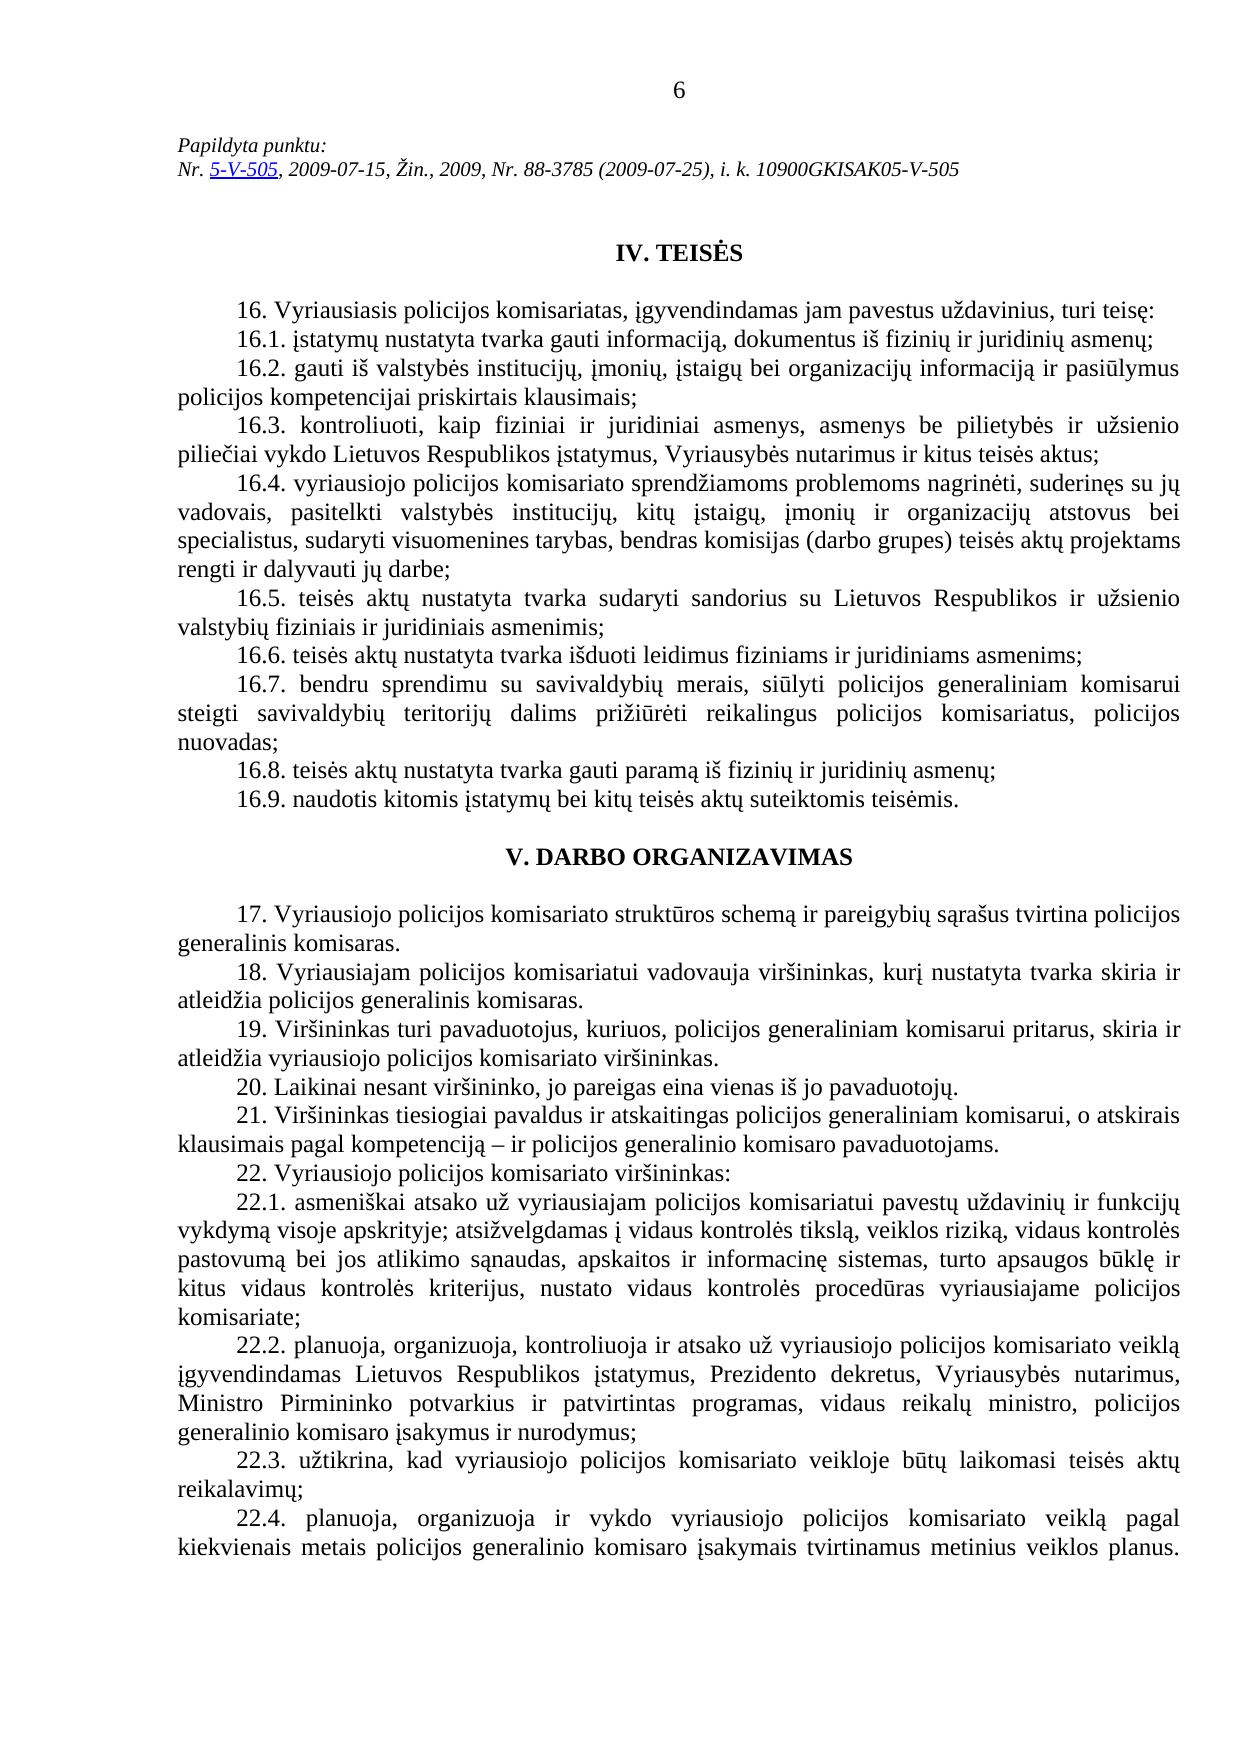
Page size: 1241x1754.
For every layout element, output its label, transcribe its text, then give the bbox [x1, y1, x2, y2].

text Nr. 5-V-505, 2009-07-15, Žin., 2009, Nr. 88-3785 (2009-07-25), i. k. 10900GKISAK05-V-505 [177, 157, 1181, 181]
text 16.4. vyriausiojo policijos komisariato sprendžiamoms problemoms nagrinėti, suderinęs su jų vadovais, pasitelkti valstybės institucijų, kitų įstaigų, įmonių ir organizacijų atstovus bei specialistus, sudaryti visuomenines tarybas, bendras komisijas (darbo grupes) teisės aktų projektams rengti ir dalyvauti jų darbe; [177, 468, 1181, 583]
text 16.8. teisės aktų nustatyta tvarka gauti paramą iš fizinių ir juridinių asmenų; [177, 756, 1181, 784]
text 22.4. planuoja, organizuoja ir vykdo vyriausiojo policijos komisariato veiklą pagal kiekvienais metais policijos generalinio komisaro įsakymais tvirtinamus metinius veiklos planus. [177, 1503, 1181, 1561]
text 17. Vyriausiojo policijos komisariato struktūros schemą ir pareigybių sąrašus tvirtina policijos generalinis komisaras. [177, 899, 1181, 957]
text 16.1. įstatymų nustatyta tvarka gauti informaciją, dokumentus iš fizinių ir juridinių asmenų; [177, 324, 1181, 353]
text 22.1. asmeniškai atsako už vyriausiajam policijos komisariatui pavestų uždavinių ir funkcijų vykdymą visoje apskrityje; atsižvelgdamas į vidaus kontrolės tikslą, veiklos riziką, vidaus kontrolės pastovumą bei jos atlikimo sąnaudas, apskaitos ir informacinę sistemas, turto apsaugos būklę ir kitus vidaus kontrolės kriterijus, nustato vidaus kontrolės procedūras vyriausiajame policijos komisariate; [177, 1187, 1181, 1331]
text 16.3. kontroliuoti, kaip fiziniai ir juridiniai asmenys, asmenys be pilietybės ir užsienio piliečiai vykdo Lietuvos Respublikos įstatymus, Vyriausybės nutarimus ir kitus teisės aktus; [177, 411, 1181, 468]
text 16.5. teisės aktų nustatyta tvarka sudaryti sandorius su Lietuvos Respublikos ir užsienio valstybių fiziniais ir juridiniais asmenimis; [177, 583, 1181, 641]
text 19. Viršininkas turi pavaduotojus, kuriuos, policijos generaliniam komisarui pritarus, skiria ir atleidžia vyriausiojo policijos komisariato viršininkas. [177, 1014, 1181, 1072]
text 16.7. bendru sprendimu su savivaldybių merais, siūlyti policijos generaliniam komisarui steigti savivaldybių teritorijų dalims prižiūrėti reikalingus policijos komisariatus, policijos nuovadas; [177, 669, 1181, 756]
text Papildyta punktu: [177, 132, 1181, 157]
text 21. Viršininkas tiesiogiai pavaldus ir atskaitingas policijos generaliniam komisarui, o atskirais klausimais pagal kompetenciją – ir policijos generalinio komisaro pavaduotojams. [177, 1101, 1181, 1158]
text 16. Vyriausiasis policijos komisariatas, įgyvendindamas jam pavestus uždavinius, turi teisę: [177, 296, 1181, 324]
text 18. Vyriausiajam policijos komisariatui vadovauja viršininkas, kurį nustatyta tvarka skiria ir atleidžia policijos generalinis komisaras. [177, 957, 1181, 1014]
text 22.2. planuoja, organizuoja, kontroliuoja ir atsako už vyriausiojo policijos komisariato veiklą įgyvendindamas Lietuvos Respublikos įstatymus, Prezidento dekretus, Vyriausybės nutarimus, Ministro Pirmininko potvarkius ir patvirtintas programas, vidaus reikalų ministro, policijos generalinio komisaro įsakymus ir nurodymus; [177, 1331, 1181, 1446]
text 16.9. naudotis kitomis įstatymų bei kitų teisės aktų suteiktomis teisėmis. [177, 784, 1181, 813]
text 22. Vyriausiojo policijos komisariato viršininkas: [177, 1158, 1181, 1187]
text 20. Laikinai nesant viršininko, jo pareigas eina vienas iš jo pavaduotojų. [177, 1072, 1181, 1101]
text 16.2. gauti iš valstybės institucijų, įmonių, įstaigų bei organizacijų informaciją ir pasiūlymus policijos kompetencijai priskirtais klausimais; [177, 353, 1181, 411]
text V. DARBO ORGANIZAVIMAS [177, 842, 1181, 871]
text IV. TEISĖS [177, 238, 1181, 267]
text 16.6. teisės aktų nustatyta tvarka išduoti leidimus fiziniams ir juridiniams asmenims; [177, 641, 1181, 669]
text 22.3. užtikrina, kad vyriausiojo policijos komisariato veikloje būtų laikomasi teisės aktų reikalavimų; [177, 1446, 1181, 1503]
